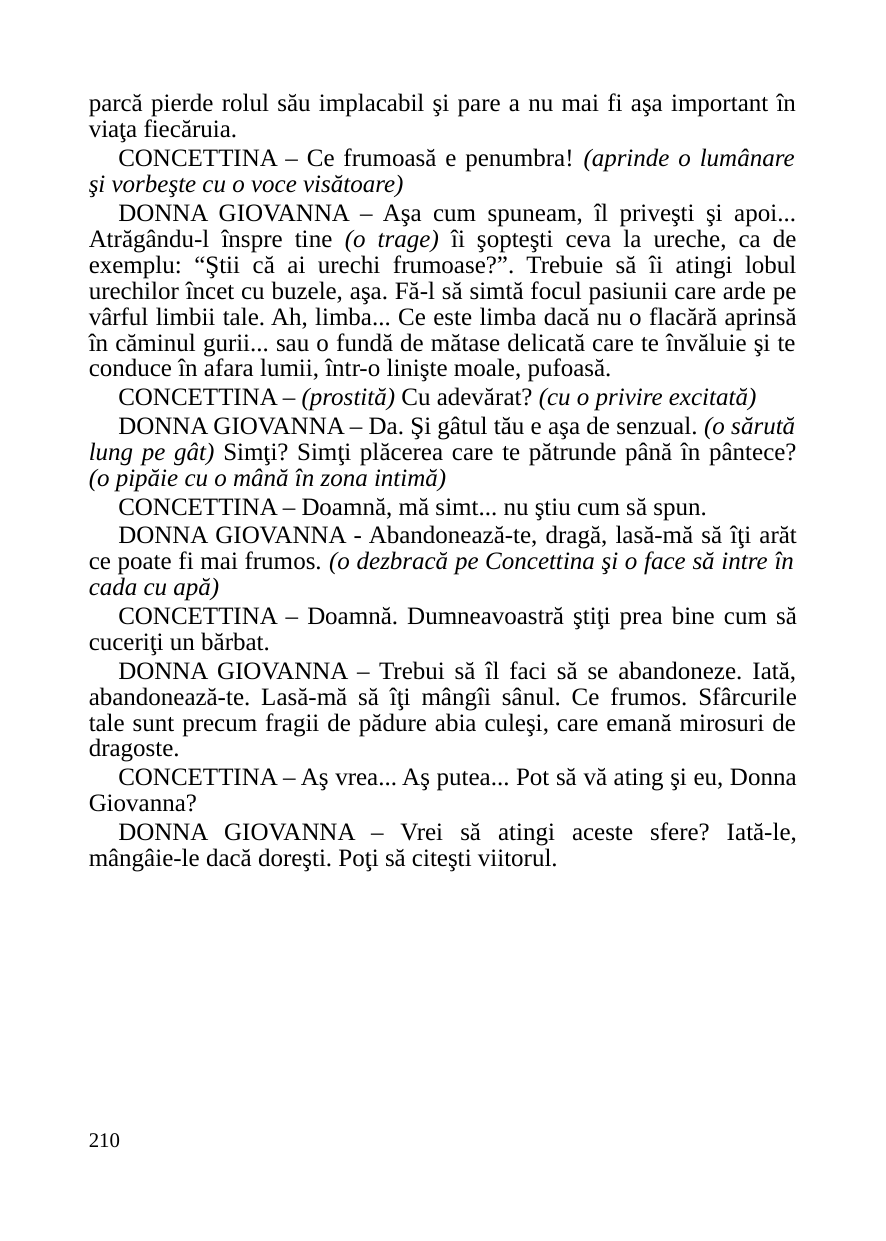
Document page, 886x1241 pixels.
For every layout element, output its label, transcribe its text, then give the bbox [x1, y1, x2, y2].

text DONNA GIOVANNA – Vrei să atingi aceste sfere? Iată-le, mângâie-le dacă doreşti. Poţi să citeşti viitorul. [88, 817, 797, 872]
text parcă pierde rolul său implacabil şi pare a nu mai fi aşa important în viaţa fiecăruia. [88, 88, 797, 143]
text CONCETTINA – (prostită) Cu adevărat? (cu o privire excitată) [88, 382, 797, 411]
text CONCETTINA – Ce frumoasă e penumbra! (aprinde o lumânare şi vorbeşte cu o voce visătoare) [88, 143, 797, 198]
text DONNA GIOVANNA – Aşa cum spuneam, îl priveşti şi apoi... Atrăgându-l înspre tine (o trage) îi şopteşti ceva la ureche, ca de exemplu: “Ştii că ai urechi frumoase?”. Trebuie să îi atingi lobul urechilor încet cu buzele, aşa. Fă-l să simtă focul pasiunii care arde pe vârful limbii tale. Ah, limba... Ce este limba dacă nu o flacără aprinsă în căminul gurii... sau o fundă de mătase delicată care te învăluie şi te conduce în afara lumii, într-o linişte moale, pufoasă. [88, 198, 797, 382]
text DONNA GIOVANNA - Abandonează-te, dragă, lasă-mă să îţi arăt ce poate fi mai frumos. (o dezbracă pe Concettina şi o face să intre în cada cu apă) [88, 520, 797, 601]
text CONCETTINA – Aş vrea... Aş putea... Pot să vă ating şi eu, Donna Giovanna? [88, 762, 797, 817]
text CONCETTINA – Doamnă. Dumneavoastră ştiţi prea bine cum să cuceriţi un bărbat. [88, 601, 797, 656]
text DONNA GIOVANNA – Trebui să îl faci să se abandoneze. Iată, abandonează-te. Lasă-mă să îţi mângîi sânul. Ce frumos. Sfârcurile tale sunt precum fragii de pădure abia culeşi, care emană mirosuri de dragoste. [88, 656, 797, 762]
text DONNA GIOVANNA – Da. Şi gâtul tău e aşa de senzual. (o sărută lung pe gât) Simţi? Simţi plăcerea care te pătrunde până în pântece? (o pipăie cu o mână în zona intimă) [88, 411, 797, 492]
text CONCETTINA – Doamnă, mă simt... nu ştiu cum să spun. [88, 492, 797, 520]
